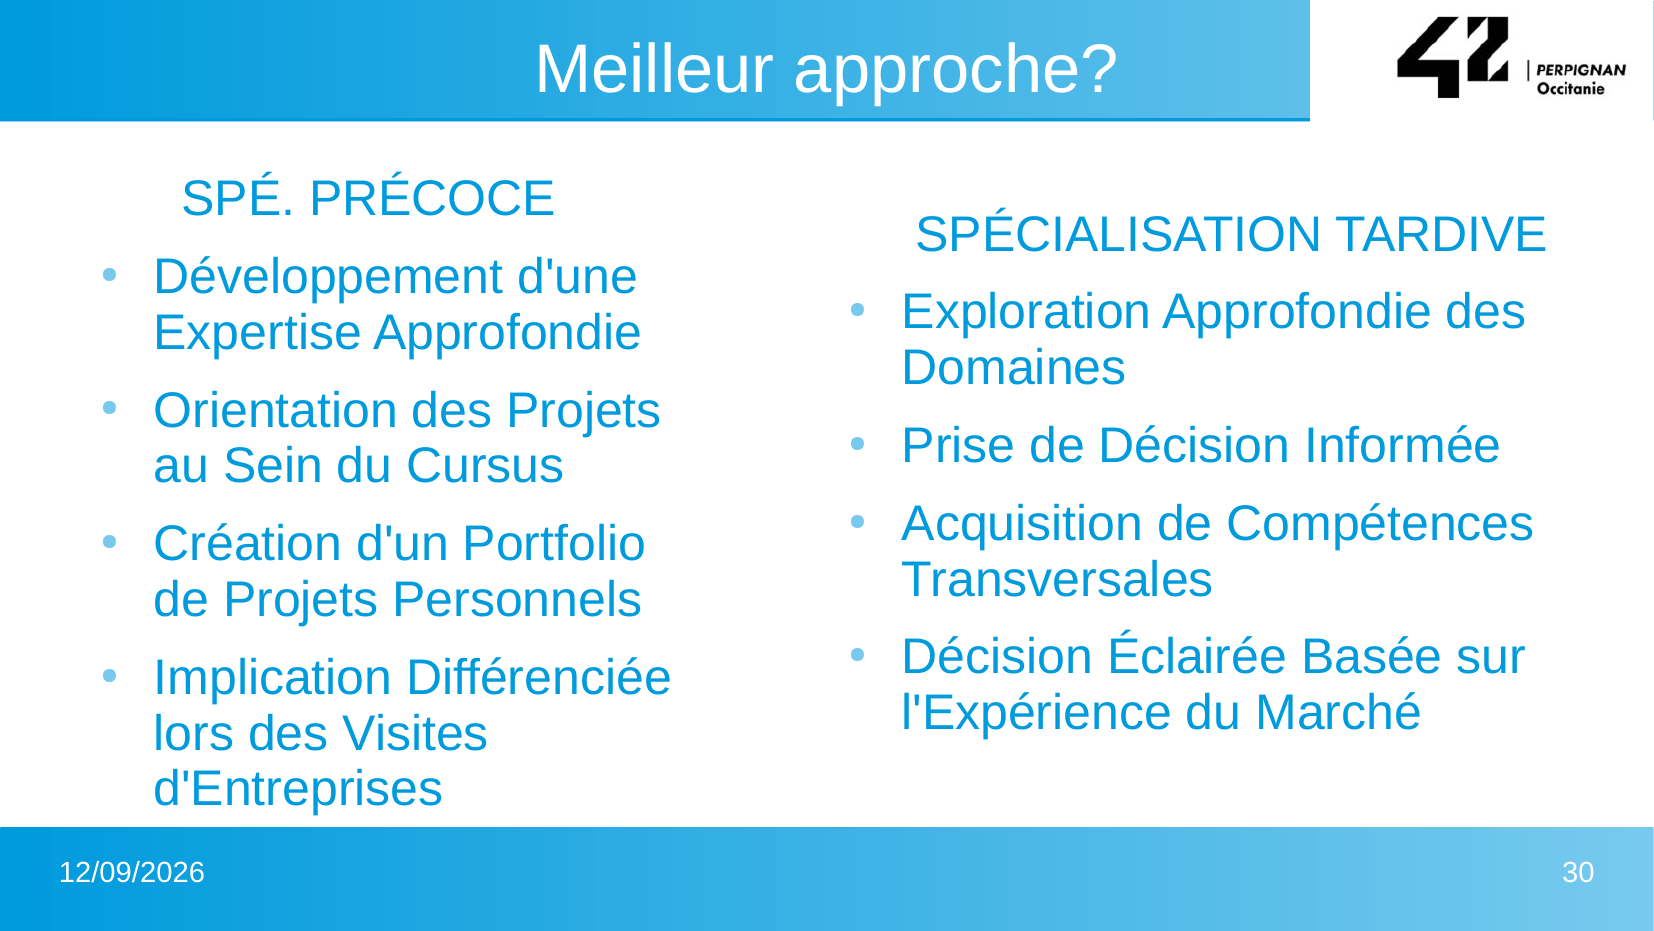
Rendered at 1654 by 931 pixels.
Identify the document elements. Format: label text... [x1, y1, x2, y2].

list SPÉ. PRÉCOCE Développement d'une Expertise Approfondie Orientation des Projets au Sein du Cursus Création d'un Portfolio de Projets Personnels Implication Différenciée lors des Visites d'Entreprises [82, 170, 713, 826]
picture [1310, 0, 1654, 125]
title Meilleur approche? [59, 29, 1310, 109]
list SPÉCIALISATION TARDIVE Exploration Approfondie des Domaines Prise de Décision Informée Acquisition de Compétences Transversales Décision Éclairée Basée sur l'Expérience du Marché [830, 205, 1577, 746]
